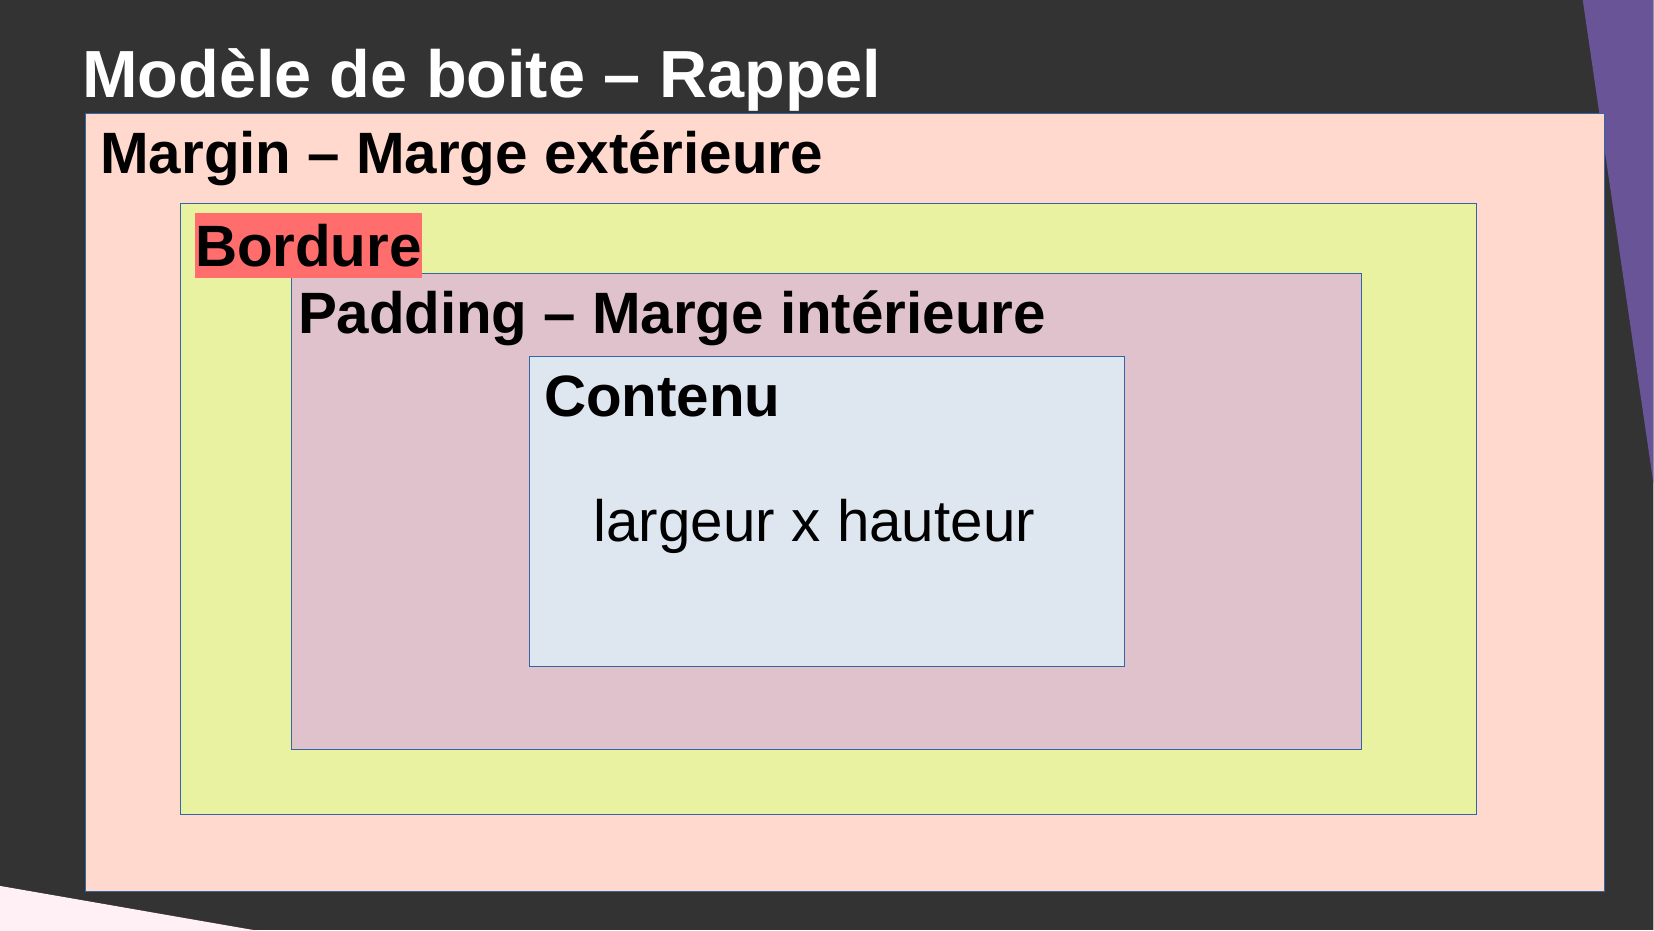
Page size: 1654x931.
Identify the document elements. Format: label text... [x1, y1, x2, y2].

text_box [0, 885, 260, 931]
text_box largeur x hauteur [578, 481, 1075, 562]
text_box Contenu [529, 356, 839, 437]
text_box Margin – Marge extérieure [85, 113, 1079, 194]
text_box Padding – Marge intérieure [283, 273, 1276, 354]
text_box [85, 0, 1654, 892]
title Modèle de boite – Rappel [82, 37, 1571, 112]
text_box Bordure [180, 205, 1173, 286]
